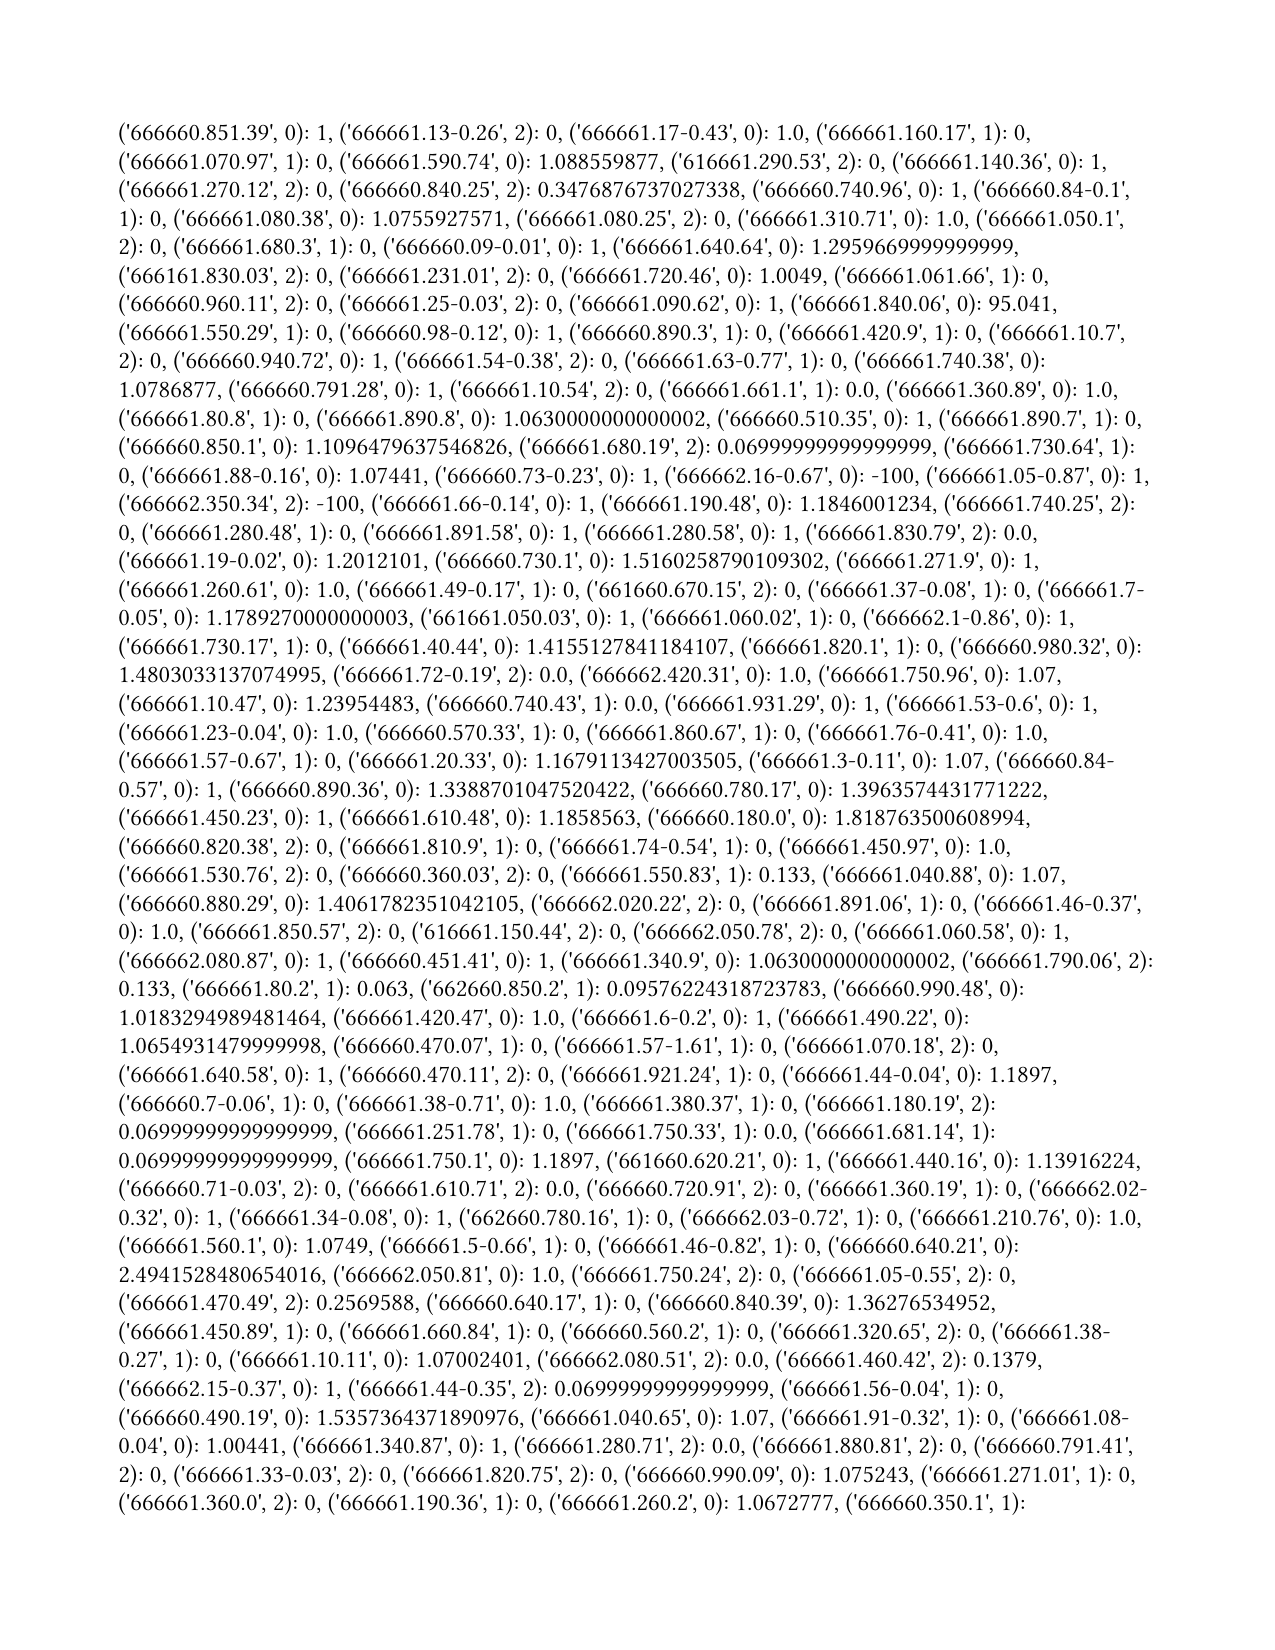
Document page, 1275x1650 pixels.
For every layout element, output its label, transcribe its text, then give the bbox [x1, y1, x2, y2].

text ('666660.851.39', 0): 1, ('666661.13-0.26', 2): 0, ('666661.17-0.43', 0): 1.0, ('666661.160.17', 1): 0, ('666661.070.97', 1): 0, ('666661.590.74', 0): 1.088559877, ('616661.290.53', 2): 0, ('666661.140.36', 0): 1, ('666661.270.12', 2): 0, ('666660.840.25', 2): 0.3476876737027338, ('666660.740.96', 0): 1, ('666660.84-0.1', 1): 0, ('666661.080.38', 0): 1.0755927571, ('666661.080.25', 2): 0, ('666661.310.71', 0): 1.0, ('666661.050.1', 2): 0, ('666661.680.3', 1): 0, ('666660.09-0.01', 0): 1, ('666661.640.64', 0): 1.2959669999999999, ('666161.830.03', 2): 0, ('666661.231.01', 2): 0, ('666661.720.46', 0): 1.0049, ('666661.061.66', 1): 0, ('666660.960.11', 2): 0, ('666661.25-0.03', 2): 0, ('666661.090.62', 0): 1, ('666661.840.06', 0): 95.041, ('666661.550.29', 1): 0, ('666660.98-0.12', 0): 1, ('666660.890.3', 1): 0, ('666661.420.9', 1): 0, ('666661.10.7', 2): 0, ('666660.940.72', 0): 1, ('666661.54-0.38', 2): 0, ('666661.63-0.77', 1): 0, ('666661.740.38', 0): 1.0786877, ('666660.791.28', 0): 1, ('666661.10.54', 2): 0, ('666661.661.1', 1): 0.0, ('666661.360.89', 0): 1.0, ('666661.80.8', 1): 0, ('666661.890.8', 0): 1.0630000000000002, ('666660.510.35', 0): 1, ('666661.890.7', 1): 0, ('666660.850.1', 0): 1.1096479637546826, ('666661.680.19', 2): 0.06999999999999999, ('666661.730.64', 1): 0, ('666661.88-0.16', 0): 1.07441, ('666660.73-0.23', 0): 1, ('666662.16-0.67', 0): -100, ('666661.05-0.87', 0): 1, ('666662.350.34', 2): -100, ('666661.66-0.14', 0): 1, ('666661.190.48', 0): 1.1846001234, ('666661.740.25', 2): 0, ('666661.280.48', 1): 0, ('666661.891.58', 0): 1, ('666661.280.58', 0): 1, ('666661.830.79', 2): 0.0, ('666661.19-0.02', 0): 1.2012101, ('666660.730.1', 0): 1.5160258790109302, ('666661.271.9', 0): 1, ('666661.260.61', 0): 1.0, ('666661.49-0.17', 1): 0, ('661660.670.15', 2): 0, ('666661.37-0.08', 1): 0, ('666661.7-0.05', 0): 1.1789270000000003, ('661661.050.03', 0): 1, ('666661.060.02', 1): 0, ('666662.1-0.86', 0): 1, ('666661.730.17', 1): 0, ('666661.40.44', 0): 1.4155127841184107, ('666661.820.1', 1): 0, ('666660.980.32', 0): 1.4803033137074995, ('666661.72-0.19', 2): 0.0, ('666662.420.31', 0): 1.0, ('666661.750.96', 0): 1.07, ('666661.10.47', 0): 1.23954483, ('666660.740.43', 1): 0.0, ('666661.931.29', 0): 1, ('666661.53-0.6', 0): 1, ('666661.23-0.04', 0): 1.0, ('666660.570.33', 1): 0, ('666661.860.67', 1): 0, ('666661.76-0.41', 0): 1.0, ('666661.57-0.67', 1): 0, ('666661.20.33', 0): 1.1679113427003505, ('666661.3-0.11', 0): 1.07, ('666660.84-0.57', 0): 1, ('666660.890.36', 0): 1.3388701047520422, ('666660.780.17', 0): 1.3963574431771222, ('666661.450.23', 0): 1, ('666661.610.48', 0): 1.1858563, ('666660.180.0', 0): 1.818763500608994, ('666660.820.38', 2): 0, ('666661.810.9', 1): 0, ('666661.74-0.54', 1): 0, ('666661.450.97', 0): 1.0, ('666661.530.76', 2): 0, ('666660.360.03', 2): 0, ('666661.550.83', 1): 0.133, ('666661.040.88', 0): 1.07, ('666660.880.29', 0): 1.4061782351042105, ('666662.020.22', 2): 0, ('666661.891.06', 1): 0, ('666661.46-0.37', 0): 1.0, ('666661.850.57', 2): 0, ('616661.150.44', 2): 0, ('666662.050.78', 2): 0, ('666661.060.58', 0): 1, ('666662.080.87', 0): 1, ('666660.451.41', 0): 1, ('666661.340.9', 0): 1.0630000000000002, ('666661.790.06', 2): 0.133, ('666661.80.2', 1): 0.063, ('662660.850.2', 1): 0.09576224318723783, ('666660.990.48', 0): 1.0183294989481464, ('666661.420.47', 0): 1.0, ('666661.6-0.2', 0): 1, ('666661.490.22', 0): 1.0654931479999998, ('666660.470.07', 1): 0, ('666661.57-1.61', 1): 0, ('666661.070.18', 2): 0, ('666661.640.58', 0): 1, ('666660.470.11', 2): 0, ('666661.921.24', 1): 0, ('666661.44-0.04', 0): 1.1897, ('666660.7-0.06', 1): 0, ('666661.38-0.71', 0): 1.0, ('666661.380.37', 1): 0, ('666661.180.19', 2): 0.06999999999999999, ('666661.251.78', 1): 0, ('666661.750.33', 1): 0.0, ('666661.681.14', 1): 0.06999999999999999, ('666661.750.1', 0): 1.1897, ('661660.620.21', 0): 1, ('666661.440.16', 0): 1.13916224, ('666660.71-0.03', 2): 0, ('666661.610.71', 2): 0.0, ('666660.720.91', 2): 0, ('666661.360.19', 1): 0, ('666662.02-0.32', 0): 1, ('666661.34-0.08', 0): 1, ('662660.780.16', 1): 0, ('666662.03-0.72', 1): 0, ('666661.210.76', 0): 1.0, ('666661.560.1', 0): 1.0749, ('666661.5-0.66', 1): 0, ('666661.46-0.82', 1): 0, ('666660.640.21', 0): 2.4941528480654016, ('666662.050.81', 0): 1.0, ('666661.750.24', 2): 0, ('666661.05-0.55', 2): 0, ('666661.470.49', 2): 0.2569588, ('666660.640.17', 1): 0, ('666660.840.39', 0): 1.36276534952, ('666661.450.89', 1): 0, ('666661.660.84', 1): 0, ('666660.560.2', 1): 0, ('666661.320.65', 2): 0, ('666661.38-0.27', 1): 0, ('666661.10.11', 0): 1.07002401, ('666662.080.51', 2): 0.0, ('666661.460.42', 2): 0.1379, ('666662.15-0.37', 0): 1, ('666661.44-0.35', 2): 0.06999999999999999, ('666661.56-0.04', 1): 0, ('666660.490.19', 0): 1.5357364371890976, ('666661.040.65', 0): 1.07, ('666661.91-0.32', 1): 0, ('666661.08-0.04', 0): 1.00441, ('666661.340.87', 0): 1, ('666661.280.71', 2): 0.0, ('666661.880.81', 2): 0, ('666660.791.41', 2): 0, ('666661.33-0.03', 2): 0, ('666661.820.75', 2): 0, ('666660.990.09', 0): 1.075243, ('666661.271.01', 1): 0, ('666661.360.0', 2): 0, ('666661.190.36', 1): 0, ('666661.260.2', 0): 1.0672777, ('666660.350.1', 1): [118, 118, 1157, 1517]
